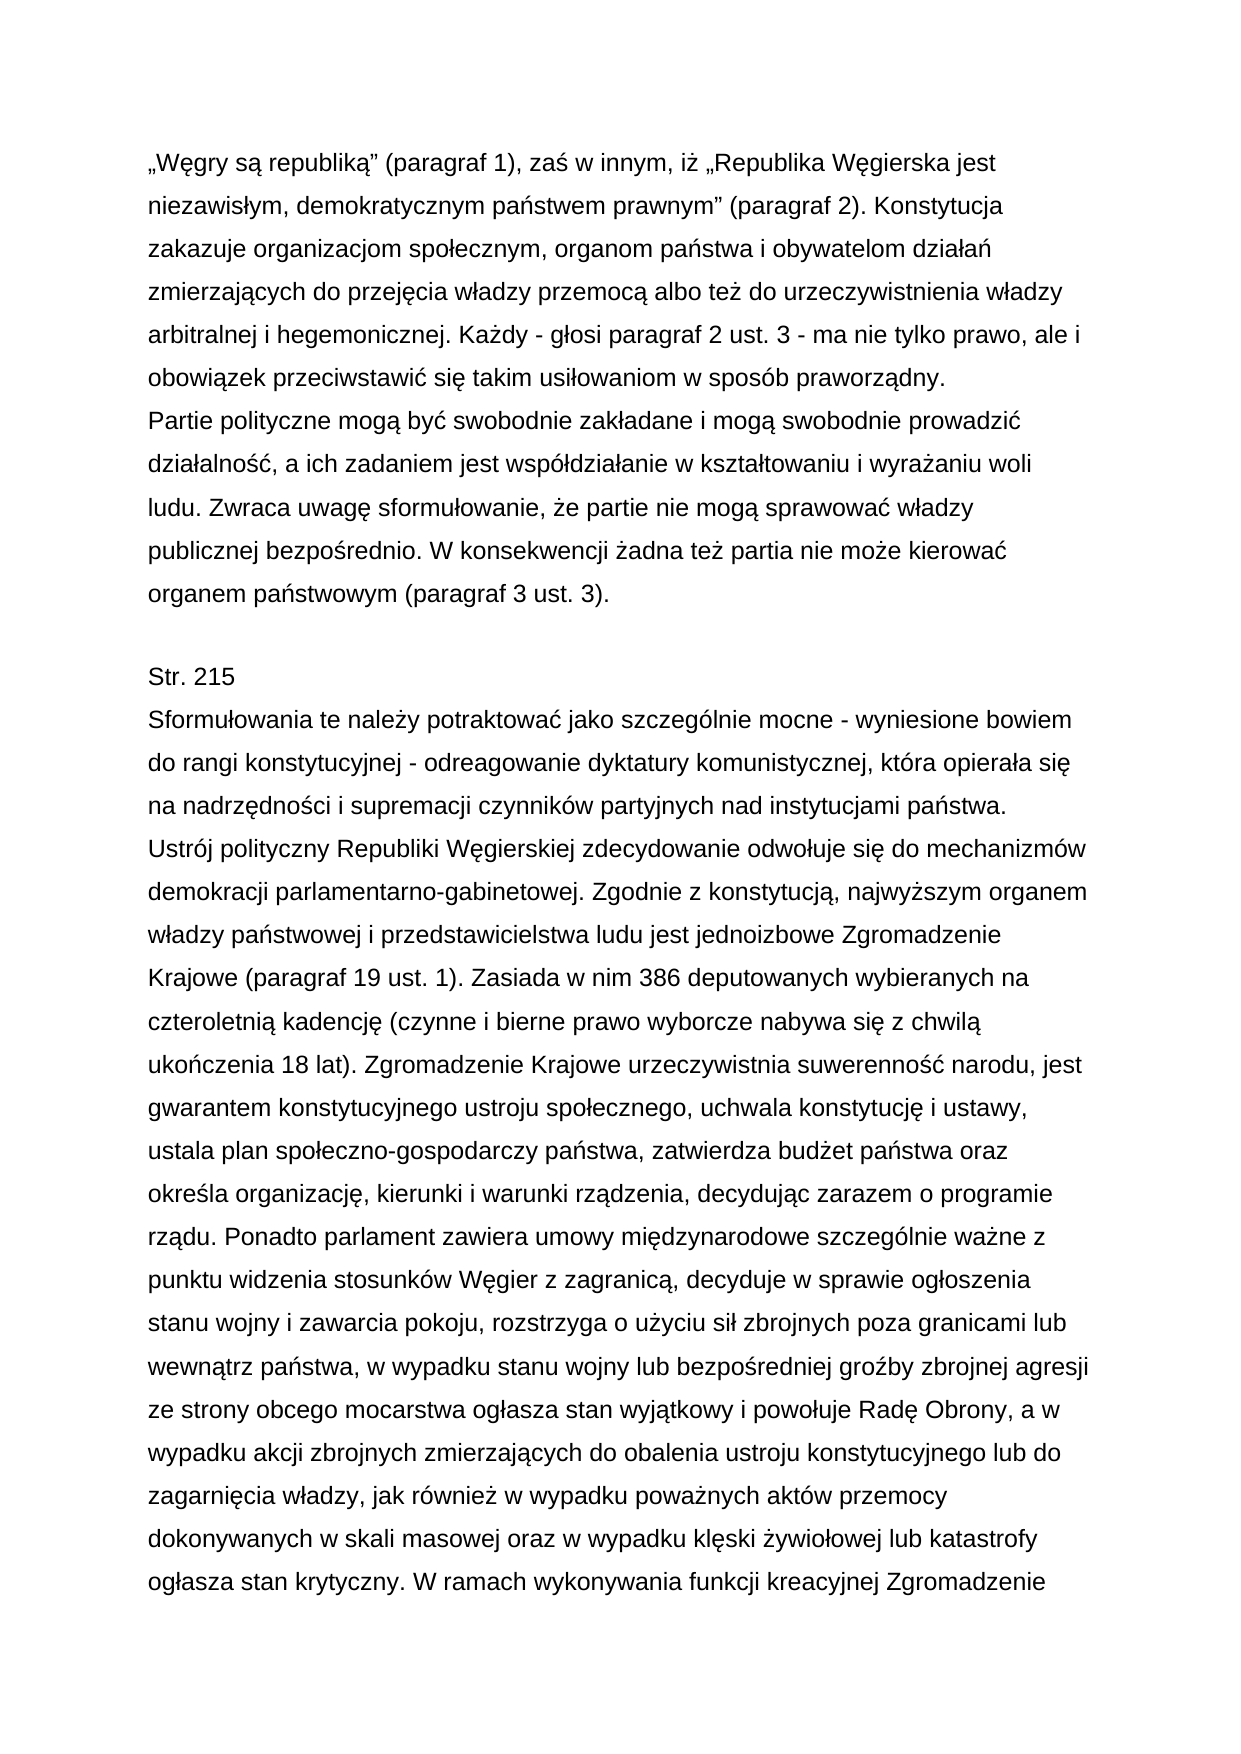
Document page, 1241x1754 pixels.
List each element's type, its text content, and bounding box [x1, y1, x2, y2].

text „Węgry są republiką” (paragraf 1), zaś w innym, iż „Republika Węgierska jest niezawisłym, demokratycznym państwem prawnym” (paragraf 2). Konstytucja zakazuje organizacjom społecznym, organom państwa i obywatelom działań zmierzających do przejęcia władzy przemocą albo też do urzeczywistnienia władzy arbitralnej i hegemonicznej. Każdy - głosi paragraf 2 ust. 3 - ma nie tylko prawo, ale i obowiązek przeciwstawić się takim usiłowaniom w sposób praworządny. [148, 148, 1093, 392]
text Sformułowania te należy potraktować jako szczególnie mocne - wyniesione bowiem do rangi konstytucyjnej - odreagowanie dyktatury komunistycznej, która opierała się na nadrzędności i supremacji czynników partyjnych nad instytucjami państwa. [148, 704, 1093, 819]
text Ustrój polityczny Republiki Węgierskiej zdecydowanie odwołuje się do mechanizmów demokracji parlamentarno-gabinetowej. Zgodnie z konstytucją, najwyższym organem władzy państwowej i przedstawicielstwa ludu jest jednoizbowe Zgromadzenie Krajowe (paragraf 19 ust. 1). Zasiada w nim 386 deputowanych wybieranych na czteroletnią kadencję (czynne i bierne prawo wyborcze nabywa się z chwilą ukończenia 18 lat). Zgromadzenie Krajowe urzeczywistnia suwerenność narodu, jest gwarantem konstytucyjnego ustroju społecznego, uchwala konstytucję i ustawy, ustala plan społeczno-gospodarczy państwa, zatwierdza budżet państwa oraz określa organizację, kierunki i warunki rządzenia, decydując zarazem o programie rządu. Ponadto parlament zawiera umowy międzynarodowe szczególnie ważne z punktu widzenia stosunków Węgier z zagranicą, decyduje w sprawie ogłoszenia stanu wojny i zawarcia pokoju, rozstrzyga o użyciu sił zbrojnych poza granicami lub wewnątrz państwa, w wypadku stanu wojny lub bezpośredniej groźby zbrojnej agresji ze strony obcego mocarstwa ogłasza stan wyjątkowy i powołuje Radę Obrony, a w wypadku akcji zbrojnych zmierzających do obalenia ustroju konstytucyjnego lub do zagarnięcia władzy, jak również w wypadku poważnych aktów przemocy dokonywanych w skali masowej oraz w wypadku klęski żywiołowej lub katastrofy ogłasza stan krytyczny. W ramach wykonywania funkcji kreacyjnej Zgromadzenie [148, 834, 1093, 1596]
text Partie polityczne mogą być swobodnie zakładane i mogą swobodnie prowadzić działalność, a ich zadaniem jest współdziałanie w kształtowaniu i wyrażaniu woli ludu. Zwraca uwagę sformułowanie, że partie nie mogą sprawować władzy publicznej bezpośrednio. W konsekwencji żadna też partia nie może kierować organem państwowym (paragraf 3 ust. 3). [148, 406, 1093, 608]
text Str. 215 [148, 661, 1093, 690]
